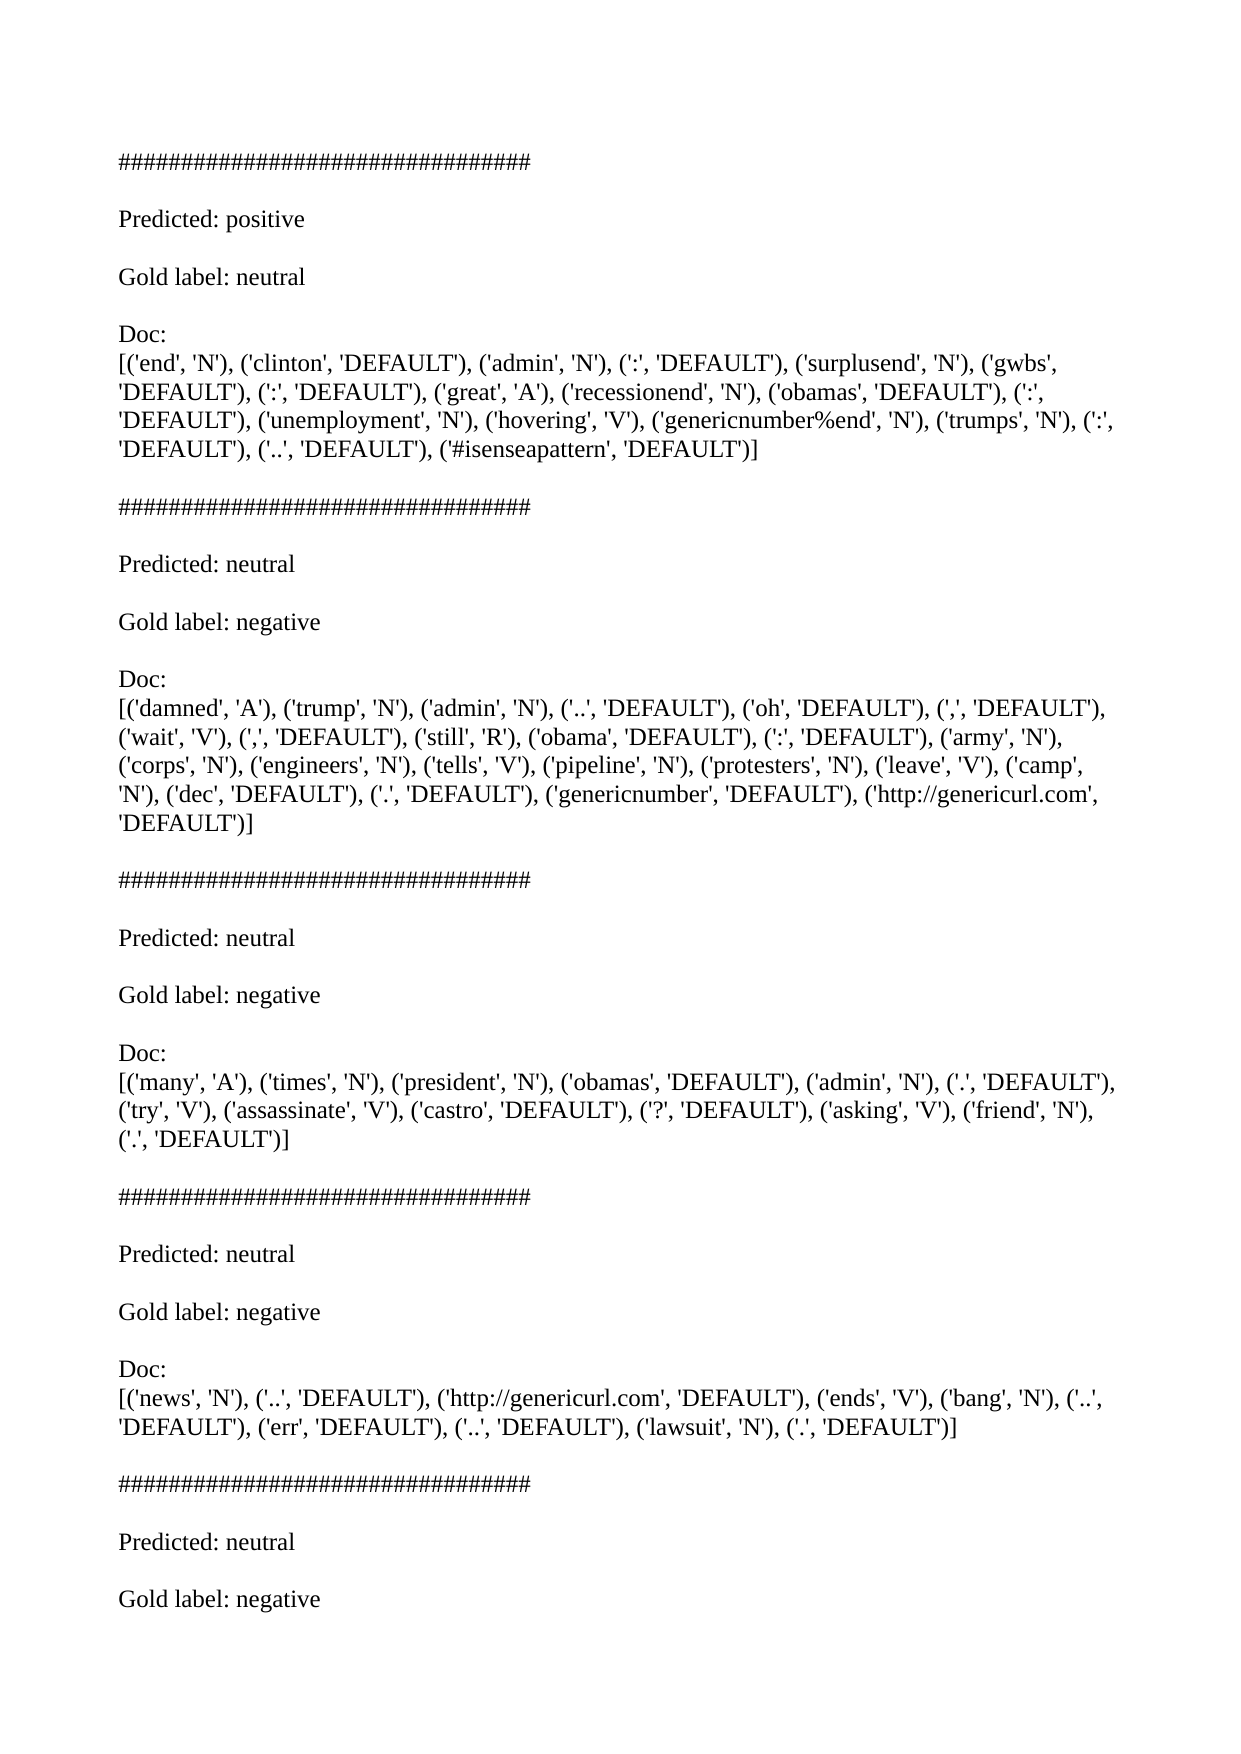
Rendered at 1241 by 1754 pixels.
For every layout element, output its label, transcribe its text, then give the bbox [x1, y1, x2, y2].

text Predicted: positive [118, 204, 1122, 233]
text [('news', 'N'), ('..', 'DEFAULT'), ('http://genericurl.com', 'DEFAULT'), ('ends', 'V'), ('bang', 'N'), ('..', 'DEFAULT'), ('err', 'DEFAULT'), ('..', 'DEFAULT'), ('lawsuit', 'N'), ('.', 'DEFAULT')] [118, 1383, 1122, 1441]
text ################################# [118, 866, 1122, 894]
text [('damned', 'A'), ('trump', 'N'), ('admin', 'N'), ('..', 'DEFAULT'), ('oh', 'DEFAULT'), (',', 'DEFAULT'), ('wait', 'V'), (',', 'DEFAULT'), ('still', 'R'), ('obama', 'DEFAULT'), (':', 'DEFAULT'), ('army', 'N'), ('corps', 'N'), ('engineers', 'N'), ('tells', 'V'), ('pipeline', 'N'), ('protesters', 'N'), ('leave', 'V'), ('camp', 'N'), ('dec', 'DEFAULT'), ('.', 'DEFAULT'), ('genericnumber', 'DEFAULT'), ('http://genericurl.com', 'DEFAULT')] [118, 693, 1122, 837]
text ################################# [118, 147, 1122, 176]
text Predicted: neutral [118, 1527, 1122, 1556]
text Doc: [118, 1038, 1122, 1067]
text Predicted: neutral [118, 923, 1122, 952]
text Gold label: negative [118, 607, 1122, 636]
text Doc: [118, 319, 1122, 348]
text ################################# [118, 492, 1122, 521]
text Gold label: neutral [118, 262, 1122, 291]
text Predicted: neutral [118, 1239, 1122, 1268]
text [('many', 'A'), ('times', 'N'), ('president', 'N'), ('obamas', 'DEFAULT'), ('admin', 'N'), ('.', 'DEFAULT'), ('try', 'V'), ('assassinate', 'V'), ('castro', 'DEFAULT'), ('?', 'DEFAULT'), ('asking', 'V'), ('friend', 'N'), ('.', 'DEFAULT')] [118, 1067, 1122, 1153]
text Doc: [118, 1354, 1122, 1383]
text Gold label: negative [118, 981, 1122, 1009]
text ################################# [118, 1182, 1122, 1211]
text Gold label: negative [118, 1297, 1122, 1326]
text ################################# [118, 1469, 1122, 1498]
text [('end', 'N'), ('clinton', 'DEFAULT'), ('admin', 'N'), (':', 'DEFAULT'), ('surplusend', 'N'), ('gwbs', 'DEFAULT'), (':', 'DEFAULT'), ('great', 'A'), ('recessionend', 'N'), ('obamas', 'DEFAULT'), (':', 'DEFAULT'), ('unemployment', 'N'), ('hovering', 'V'), ('genericnumber%end', 'N'), ('trumps', 'N'), (':', 'DEFAULT'), ('..', 'DEFAULT'), ('#isenseapattern', 'DEFAULT')] [118, 348, 1122, 463]
text Doc: [118, 664, 1122, 693]
text Predicted: neutral [118, 549, 1122, 578]
text Gold label: negative [118, 1584, 1122, 1613]
